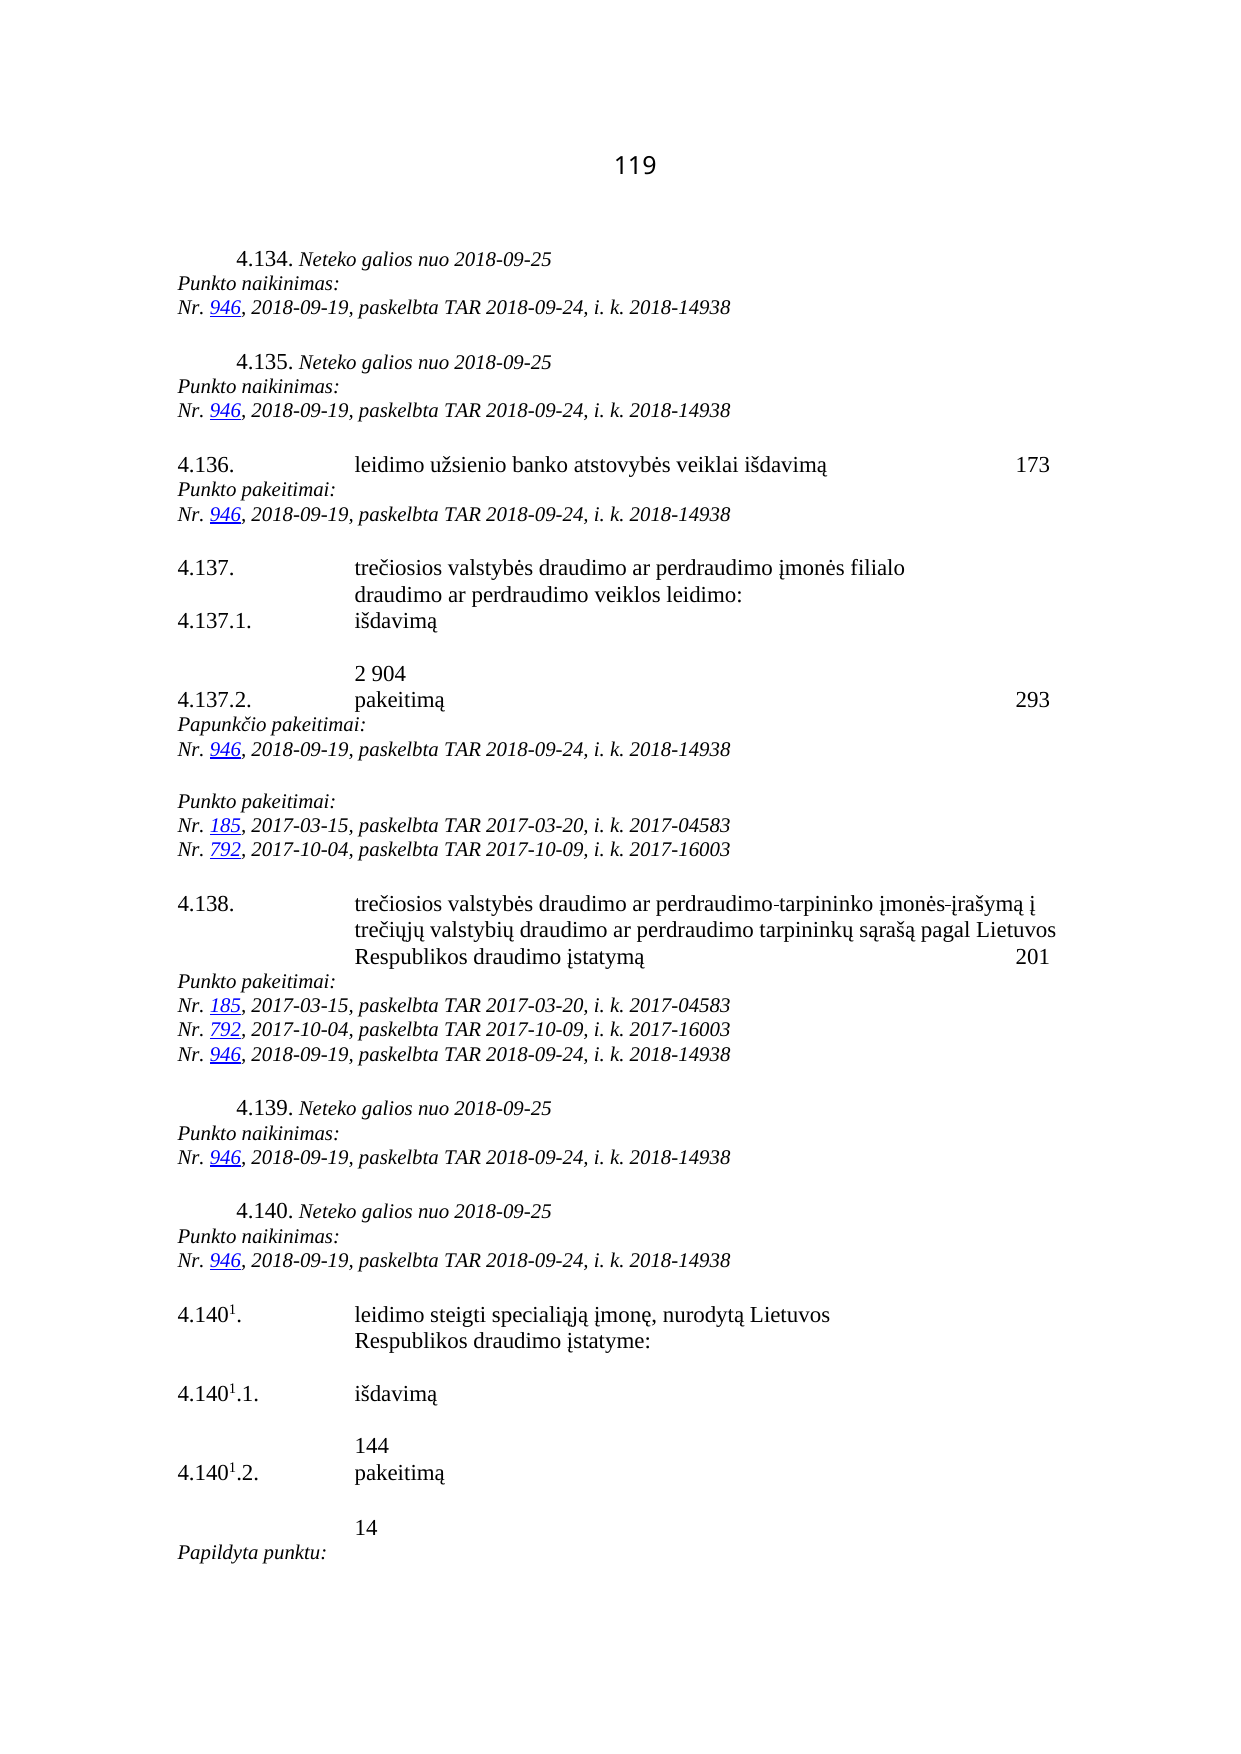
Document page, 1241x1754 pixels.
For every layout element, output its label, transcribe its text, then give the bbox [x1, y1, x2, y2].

text Nr. 792, 2017-10-04, paskelbta TAR 2017-10-09, i. k. 2017-16003 [177, 1017, 1093, 1041]
text Punkto pakeitimai: [177, 477, 1093, 501]
text Papildyta punktu: [177, 1540, 1093, 1564]
text 4.140. Neteko galios nuo 2018-09-25 [177, 1197, 1093, 1224]
text 4.137.2. pakeitimą 293 [177, 686, 1093, 712]
text Punkto naikinimas: [177, 1224, 1093, 1248]
text Nr. 946, 2018-09-19, paskelbta TAR 2018-09-24, i. k. 2018-14938 [177, 295, 1093, 319]
text 4.1401.1. išdavimą 144 [177, 1380, 886, 1459]
text Punkto pakeitimai: [177, 969, 1093, 993]
text 4.1401.2. pakeitimą 14 [177, 1459, 886, 1540]
text Nr. 946, 2018-09-19, paskelbta TAR 2018-09-24, i. k. 2018-14938 [177, 736, 1093, 761]
text Nr. 946, 2018-09-19, paskelbta TAR 2018-09-24, i. k. 2018-14938 [177, 398, 1093, 422]
text Punkto pakeitimai: [177, 789, 1093, 813]
text 4.136. leidimo užsienio banko atstovybės veiklai išdavimą 173 [177, 451, 1093, 477]
text Punkto naikinimas: [177, 1121, 1093, 1145]
text Papunkčio pakeitimai: [177, 712, 1093, 736]
text Nr. 185, 2017-03-15, paskelbta TAR 2017-03-20, i. k. 2017-04583 [177, 993, 1093, 1017]
text 4.137. trečiosios valstybės draudimo ar perdraudimo įmonės filialo [177, 554, 945, 581]
text 4.135. Neteko galios nuo 2018-09-25 [177, 348, 1093, 374]
text Nr. 185, 2017-03-15, paskelbta TAR 2017-03-20, i. k. 2017-04583 [177, 813, 1093, 837]
text 4.138. trečiosios valstybės draudimo ar perdraudimo tarpininko įmonės įrašymą į trečiųjų valstybių draudimo ar perdraudimo tarpininkų sąrašą pagal Lietuvos Respublikos draudimo įstatymą 201 [177, 890, 1093, 969]
text Punkto naikinimas: [177, 271, 1093, 295]
text 4.139. Neteko galios nuo 2018-09-25 [177, 1094, 1093, 1121]
text Nr. 946, 2018-09-19, paskelbta TAR 2018-09-24, i. k. 2018-14938 [177, 501, 1093, 526]
text Nr. 946, 2018-09-19, paskelbta TAR 2018-09-24, i. k. 2018-14938 [177, 1145, 1093, 1169]
text Nr. 792, 2017-10-04, paskelbta TAR 2017-10-09, i. k. 2017-16003 [177, 837, 1093, 861]
text 4.1401. leidimo steigti specialiąją įmonę, nurodytą Lietuvos Respublikos draudimo įstatyme: [177, 1301, 945, 1380]
text Nr. 946, 2018-09-19, paskelbta TAR 2018-09-24, i. k. 2018-14938 [177, 1248, 1093, 1272]
text 4.137.1. išdavimą 2 904 [177, 607, 945, 686]
text draudimo ar perdraudimo veiklos leidimo: [354, 581, 945, 607]
text 4.134. Neteko galios nuo 2018-09-25 [177, 244, 1093, 271]
text Punkto naikinimas: [177, 374, 1093, 398]
text Nr. 946, 2018-09-19, paskelbta TAR 2018-09-24, i. k. 2018-14938 [177, 1041, 1093, 1066]
